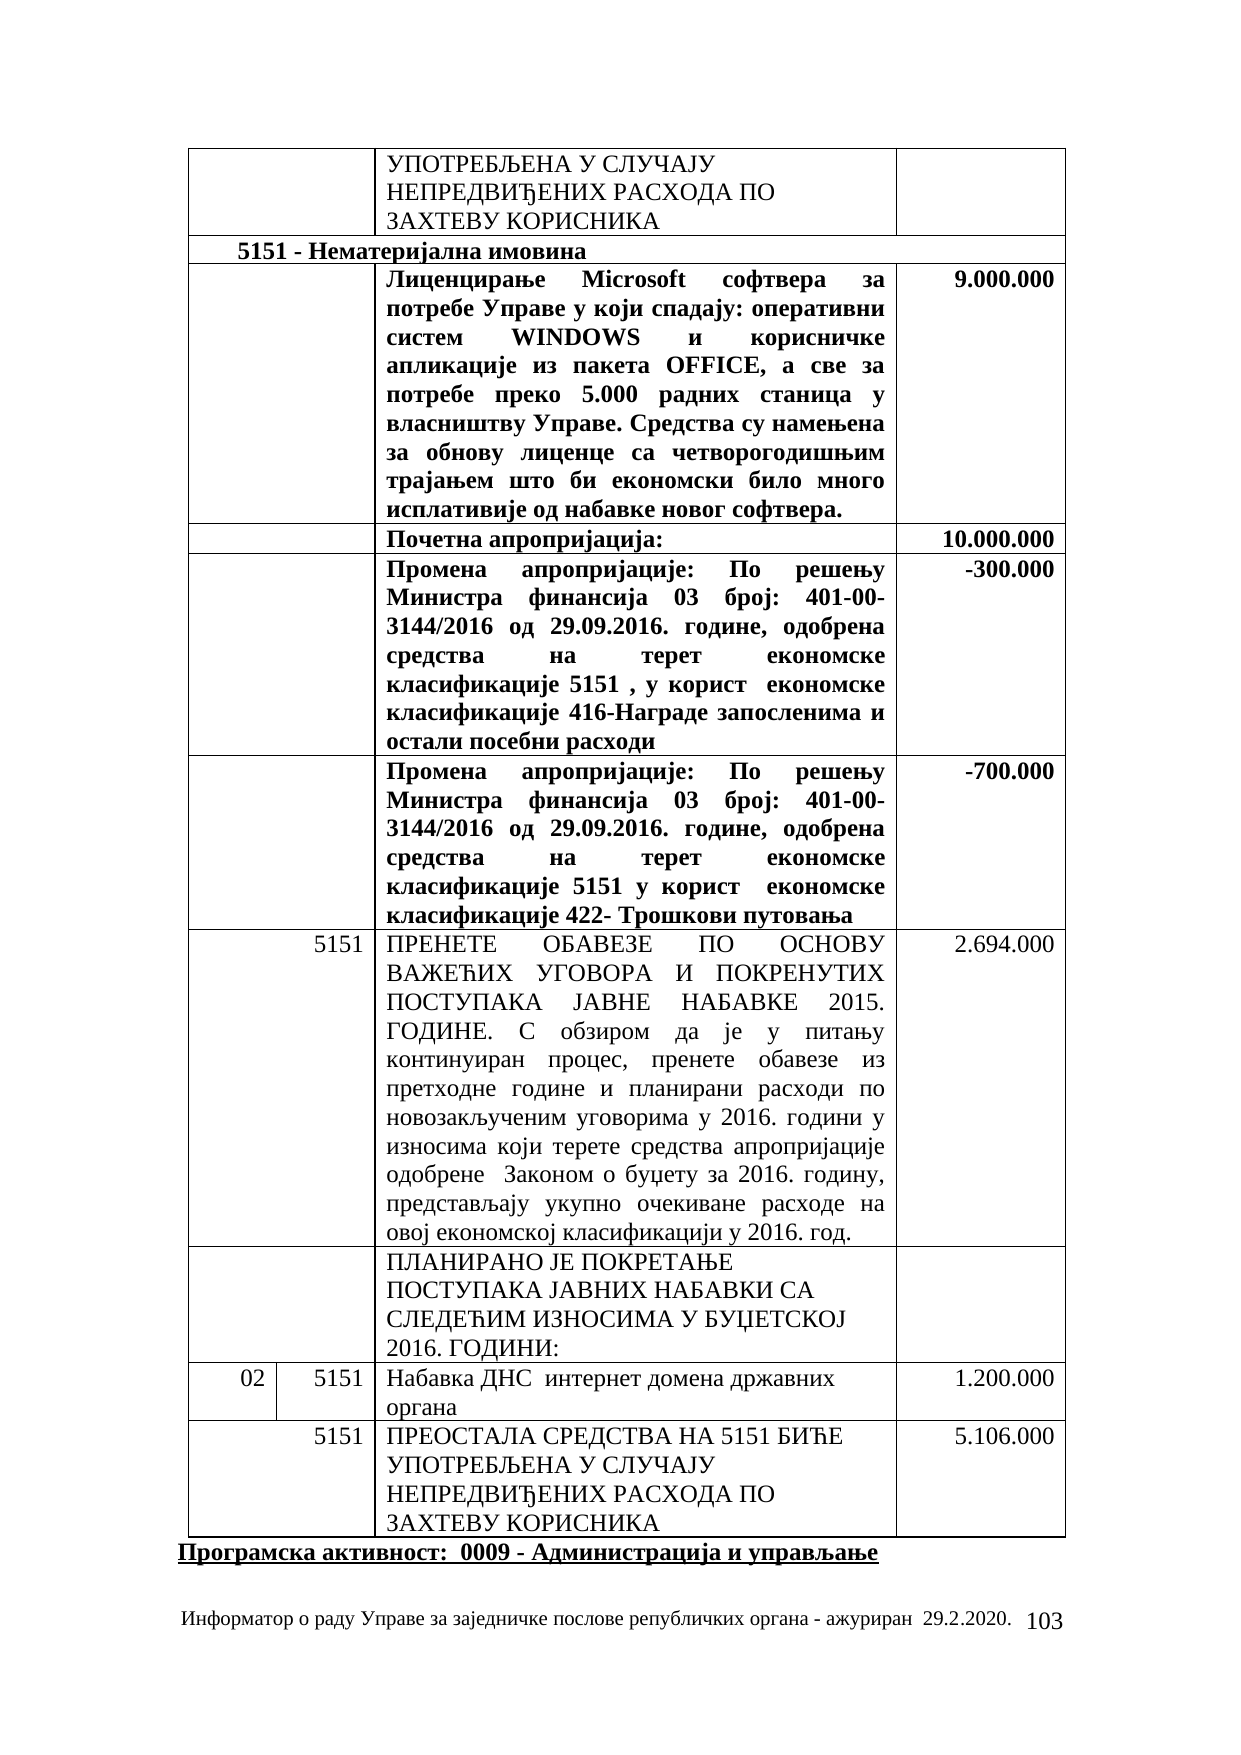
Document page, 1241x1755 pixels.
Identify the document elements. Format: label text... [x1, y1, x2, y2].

table_cell 10.000.000 [897, 524, 1065, 553]
table_cell Почетна апропријација: [376, 524, 896, 553]
table_cell -700.000 [897, 756, 1065, 928]
table_cell [189, 554, 374, 755]
table_cell Промена апропријације: По решењу Министра финансија 03 број: 401-00-3144/2016 од 29.09.2016. године, одобрена средства на терет економске класификације 5151 , у корист економске класификације 416-Награде запосленима и остали посебни расходи [376, 554, 896, 755]
text Програмска активност: 0009 - Администрација и управљање [177, 1537, 1063, 1566]
table_cell [189, 524, 374, 553]
table_cell ПРЕОСТАЛА СРЕДСТВА НА 5151 БИЋЕ УПОТРЕБЉЕНА У СЛУЧАЈУ НЕПРЕДВИЂЕНИХ РАСХОДА ПО ЗАХТЕВУ КОРИСНИКА [376, 1421, 896, 1536]
table_cell 02 [189, 1363, 276, 1420]
table_cell [189, 149, 374, 235]
table_cell [189, 264, 374, 523]
table_cell 5151 [189, 1421, 374, 1536]
table_cell УПОТРЕБЉЕНА У СЛУЧАЈУ НЕПРЕДВИЂЕНИХ РАСХОДА ПО ЗАХТЕВУ КОРИСНИКА [376, 149, 896, 235]
table_cell [189, 1247, 374, 1362]
table_cell [897, 1247, 1065, 1362]
table_cell 9.000.000 [897, 264, 1065, 523]
table_cell [897, 149, 1065, 235]
table_cell 2.694.000 [897, 930, 1065, 1246]
table_cell Лиценцирање Microsoft софтвера за потребе Управе у који спадају: оперативни систем WINDOWS и корисничке апликације из пакета OFFICE, а све за потребе преко 5.000 радних станица у власништву Управе. Средства су намењена за обнову лиценце са четворогодишњим трајањем што би економски било много исплативије од набавке новог софтвера. [376, 264, 896, 523]
table_cell 1.200.000 [897, 1363, 1065, 1420]
table_cell 5151 [277, 1363, 374, 1420]
table_cell 5.106.000 [897, 1421, 1065, 1536]
table_cell Набавка ДНС интернет домена државних органа [376, 1363, 896, 1420]
table_cell 5151 [189, 930, 374, 1246]
table_cell ПЛАНИРАНО ЈЕ ПОКРЕТАЊЕ ПОСТУПАКА ЈАВНИХ НАБАВКИ СА СЛЕДЕЋИМ ИЗНОСИМА У БУЏЕТСКОЈ 2016. ГОДИНИ: [376, 1247, 896, 1362]
table_cell -300.000 [897, 554, 1065, 755]
table_cell 5151 - Нематеријална имовина [189, 236, 1065, 263]
table_cell [189, 756, 374, 928]
table_cell ПРЕНЕТЕ ОБАВЕЗЕ ПО ОСНОВУ ВАЖЕЋИХ УГОВОРА И ПОКРЕНУТИХ ПОСТУПАКА ЈАВНЕ НАБАВКЕ 2015. ГОДИНЕ. С обзиром да је у питању континуиран процес, пренете обавезе из претходне године и планирани расходи по новозакљученим уговорима у 2016. години у износима који терете средства апропријације одобрене Законом о буџету за 2016. годину, представљају укупно очекиване расходе на овој економској класификацији у 2016. год. [376, 930, 896, 1246]
table_cell Промена апропријације: По решењу Министра финансија 03 број: 401-00-3144/2016 од 29.09.2016. године, одобрена средства на терет економске класификације 5151 у корист економске класификације 422- Трошкови путовања [376, 756, 896, 928]
